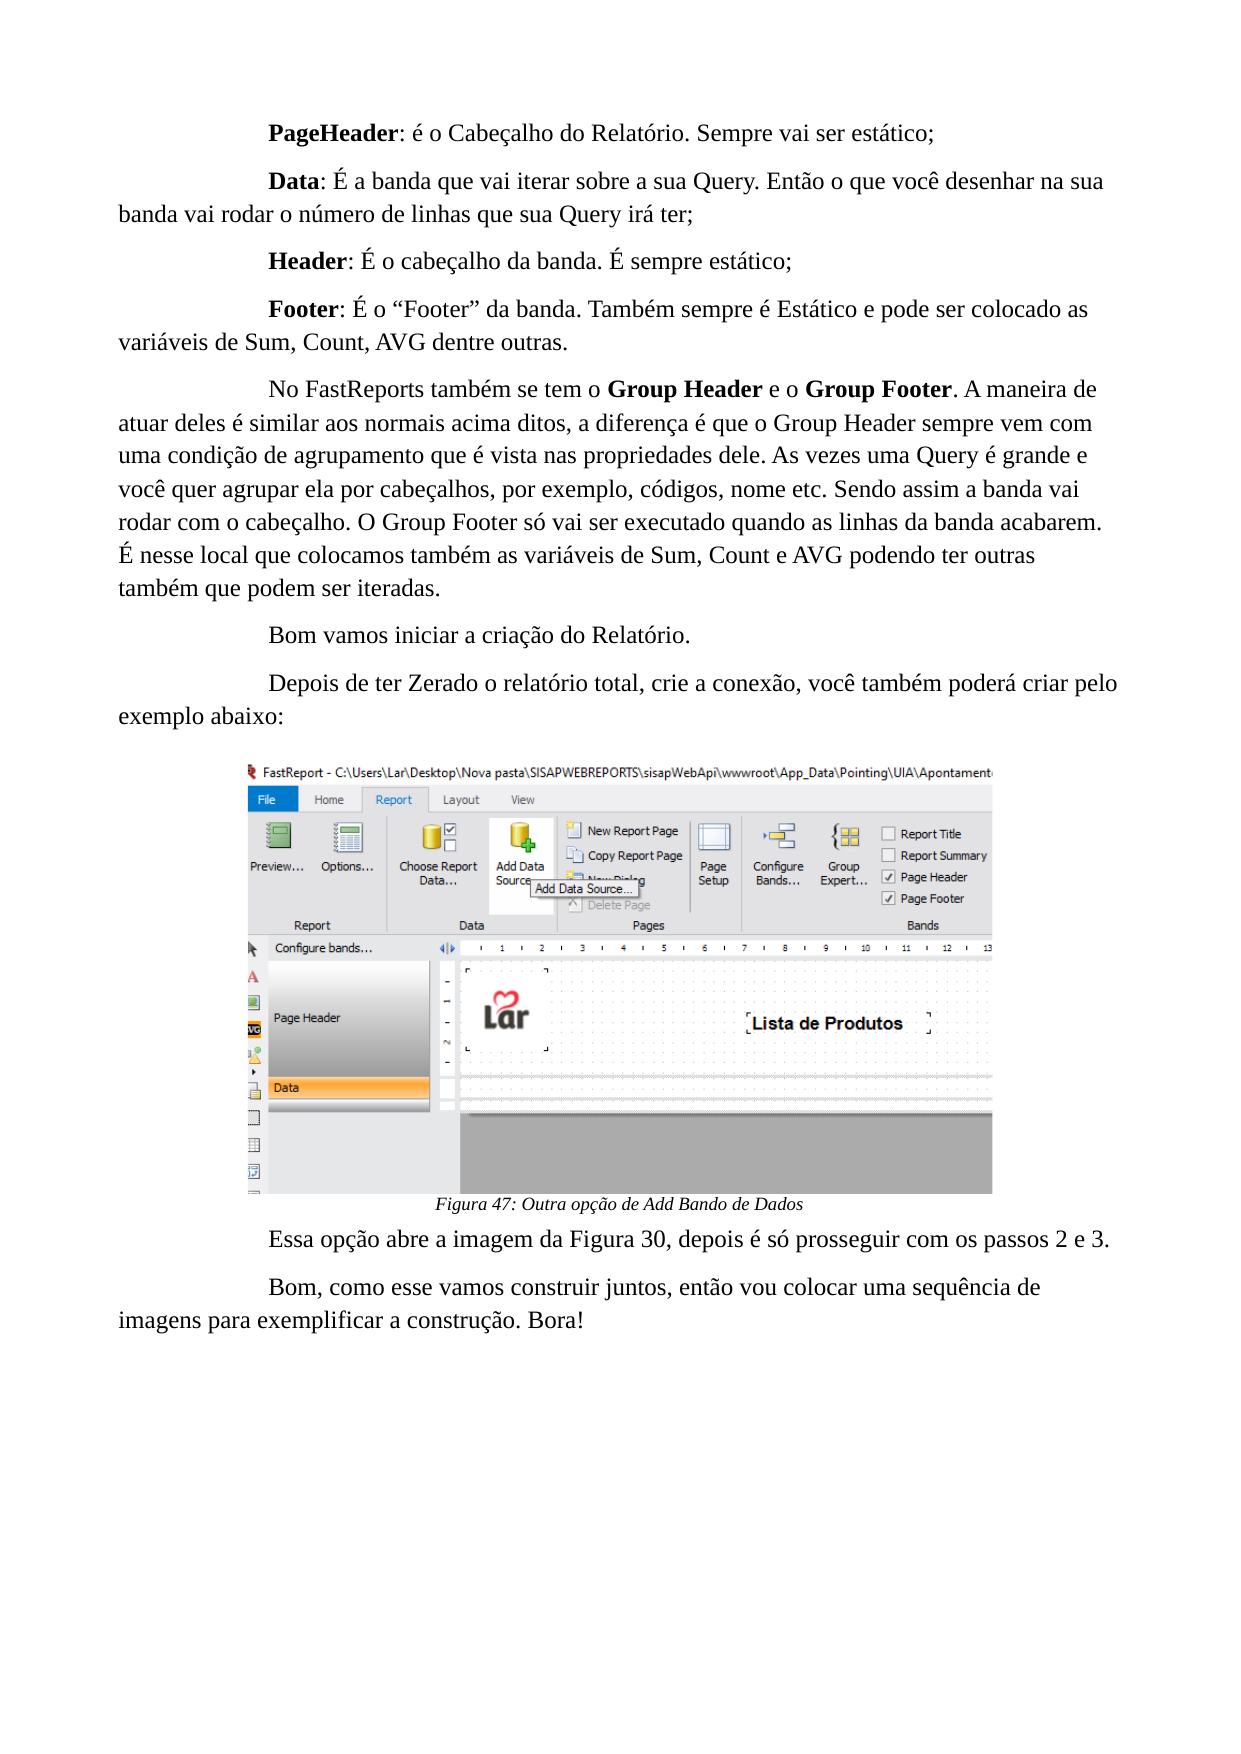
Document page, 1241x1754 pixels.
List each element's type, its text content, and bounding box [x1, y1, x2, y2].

text Bom vamos iniciar a criação do Relatório. [118, 620, 1122, 649]
text No FastReports também se tem o Group Header e o Group Footer. A maneira de atuar deles é similar aos normais acima ditos, a diferença é que o Group Header sempre vem com uma condição de agrupamento que é vista nas propriedades dele. As vezes uma Query é grande e você quer agrupar ela por cabeçalhos, por exemplo, códigos, nome etc. Sendo assim a banda vai rodar com o cabeçalho. O Group Footer só vai ser executado quando as linhas da banda acabarem. É nesse local que colocamos também as variáveis de Sum, Count e AVG podendo ter outras também que podem ser iteradas. [118, 374, 1122, 601]
text Essa opção abre a imagem da Figura 30, depois é só prosseguir com os passos 2 e 3. [118, 1224, 1122, 1253]
text Depois de ter Zerado o relatório total, crie a conexão, você também poderá criar pelo exemplo abaixo: [118, 668, 1122, 730]
text Header: É o cabeçalho da banda. É sempre estático; [118, 246, 1122, 275]
picture [247, 761, 993, 1194]
text Footer: É o “Footer” da banda. Também sempre é Estático e pode ser colocado as variáveis de Sum, Count, AVG dentre outras. [118, 294, 1122, 356]
text Figura 47: Outra opção de Add Bando de Dados [248, 1194, 992, 1215]
text Bom, como esse vamos construir juntos, então vou colocar uma sequência de imagens para exemplificar a construção. Bora! [118, 1272, 1122, 1334]
text Data: É a banda que vai iterar sobre a sua Query. Então o que você desenhar na sua banda vai rodar o número de linhas que sua Query irá ter; [118, 166, 1122, 227]
text PageHeader: é o Cabeçalho do Relatório. Sempre vai ser estático; [118, 118, 1122, 147]
